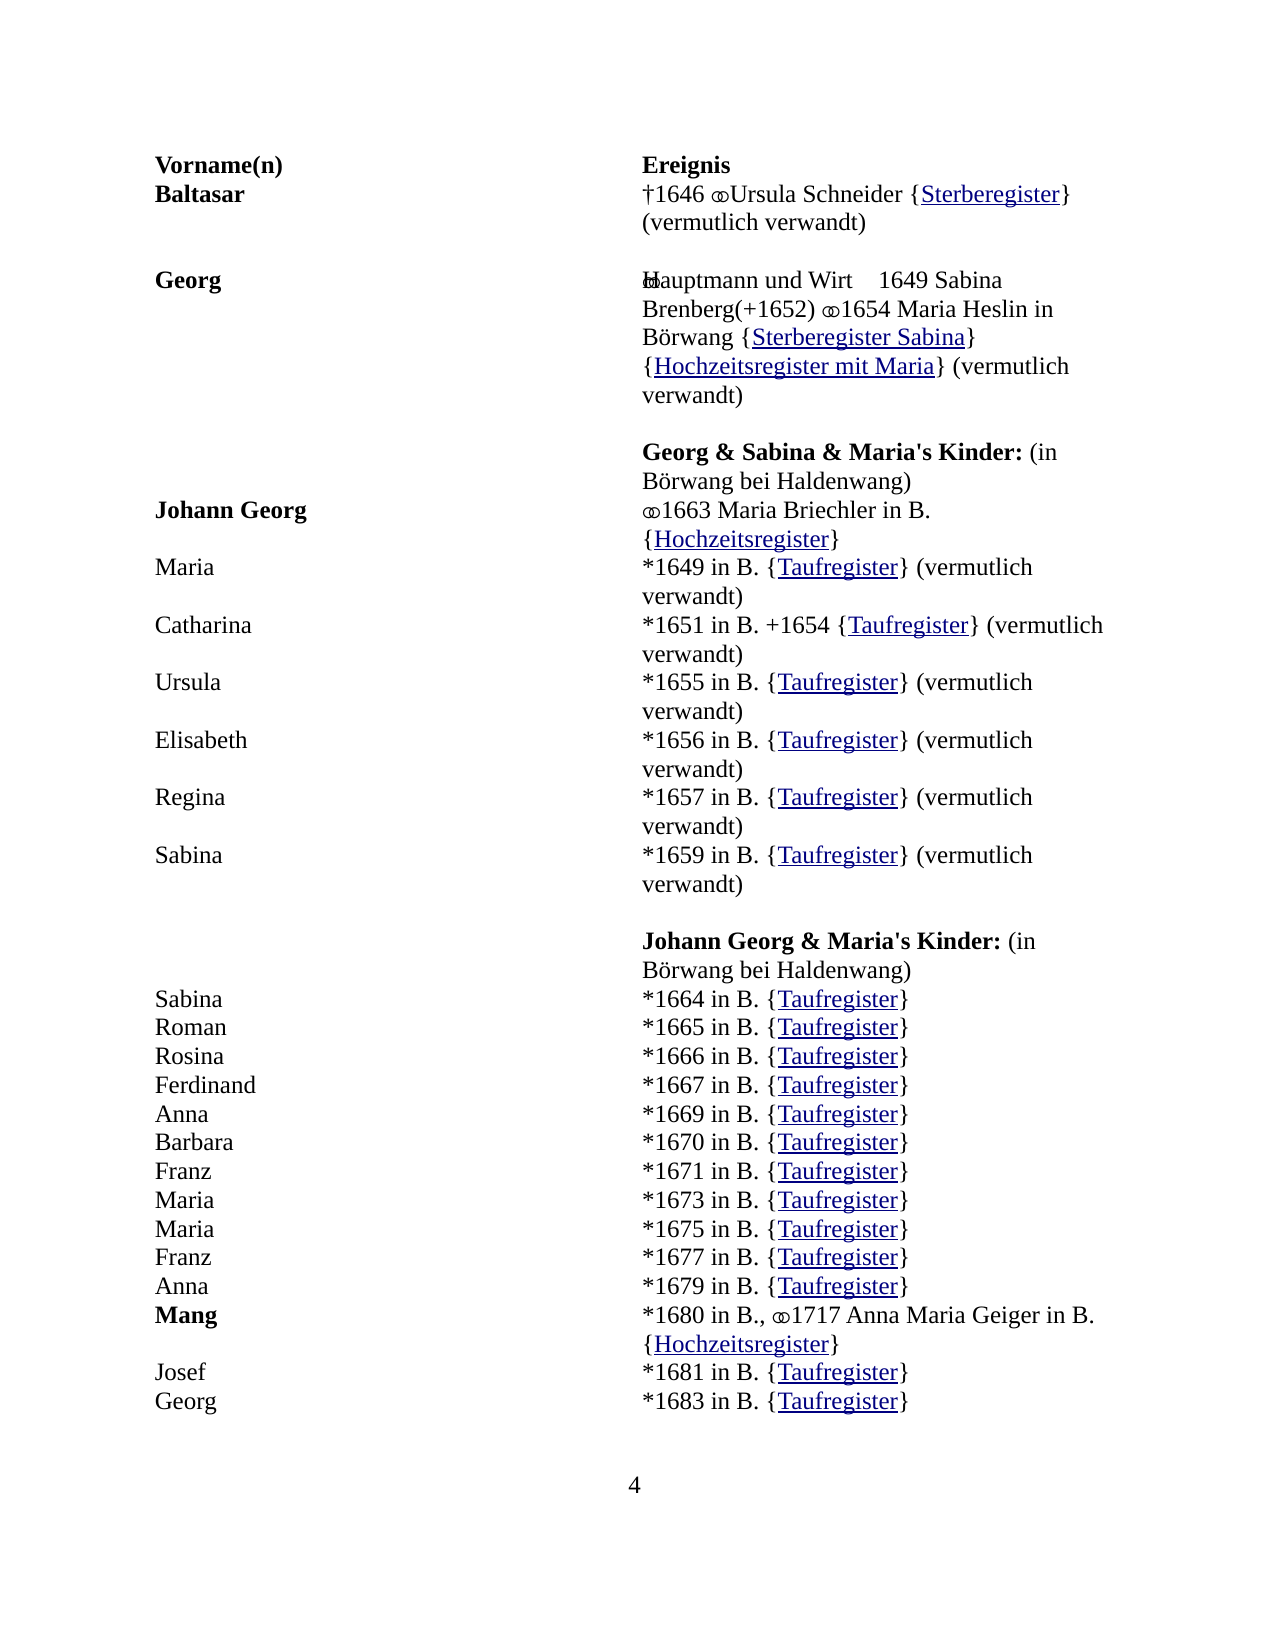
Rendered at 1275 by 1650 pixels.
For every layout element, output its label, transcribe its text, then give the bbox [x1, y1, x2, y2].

table_cell Anna [150, 1271, 637, 1300]
table_cell [150, 236, 637, 265]
table_cell Maria [150, 1185, 637, 1214]
table_cell *1666 in B. {Taufregister} [638, 1041, 1125, 1070]
table_header Vorname(n) [150, 150, 637, 179]
table_cell *1664 in B. {Taufregister} [638, 984, 1125, 1012]
table_cell *1679 in B. {Taufregister} [638, 1271, 1125, 1300]
table_cell Roman [150, 1013, 637, 1041]
table_cell [638, 898, 1125, 926]
table_cell [638, 409, 1125, 437]
table_cell Regina [150, 783, 637, 840]
table_cell Rosina [150, 1041, 637, 1070]
table_cell *1673 in B. {Taufregister} [638, 1185, 1125, 1214]
table_cell Mang [150, 1300, 637, 1357]
table_cell *1656 in B. {Taufregister} (vermutlich verwandt) [638, 725, 1125, 782]
table_cell *1669 in B. {Taufregister} [638, 1099, 1125, 1127]
table_cell Josef [150, 1358, 637, 1386]
table_cell *1665 in B. {Taufregister} [638, 1013, 1125, 1041]
table_cell *1651 in B. +1654 {Taufregister} (vermutlich verwandt) [638, 610, 1125, 667]
table_cell Sabina [150, 984, 637, 1012]
table_cell Sabina [150, 840, 637, 897]
table_cell *1670 in B. {Taufregister} [638, 1128, 1125, 1156]
table_cell [150, 898, 637, 926]
table_cell *1680 in B., ⚭1717 Anna Maria Geiger in B. {Hochzeitsregister} [638, 1300, 1125, 1357]
table_cell Maria [150, 553, 637, 610]
table_cell Ferdinand [150, 1070, 637, 1099]
table_cell Catharina [150, 610, 637, 667]
table_cell Elisabeth [150, 725, 637, 782]
table_cell Ursula [150, 668, 637, 725]
table_cell Franz [150, 1243, 637, 1271]
table_cell *1657 in B. {Taufregister} (vermutlich verwandt) [638, 783, 1125, 840]
table_cell Johann Georg [150, 495, 637, 552]
table_cell [150, 926, 637, 984]
table_cell ⚭1663 Maria Briechler in B. {Hochzeitsregister} [638, 495, 1125, 552]
table_cell *1683 in B. {Taufregister} [638, 1386, 1125, 1415]
table_cell *1667 in B. {Taufregister} [638, 1070, 1125, 1099]
table_cell *1649 in B. {Taufregister} (vermutlich verwandt) [638, 553, 1125, 610]
table_cell *1659 in B. {Taufregister} (vermutlich verwandt) [638, 840, 1125, 897]
table_cell Maria [150, 1214, 637, 1242]
table_cell 🔨Hauptmann und Wirt ⚭1649 Sabina Brenberg(+1652) ⚭1654 Maria Heslin in Börwang {Sterberegister Sabina} {Hochzeitsregister mit Maria} (vermutlich verwandt) [638, 265, 1125, 409]
table_cell Georg & Sabina & Maria's Kinder: (in Börwang bei Haldenwang) [638, 438, 1125, 495]
table_cell *1677 in B. {Taufregister} [638, 1243, 1125, 1271]
table_cell *1681 in B. {Taufregister} [638, 1358, 1125, 1386]
table_header Ereignis [638, 150, 1125, 179]
table_cell [150, 409, 637, 437]
table_cell Georg [150, 265, 637, 409]
table_cell *1675 in B. {Taufregister} [638, 1214, 1125, 1242]
table_cell Georg [150, 1386, 637, 1415]
table_cell [150, 438, 637, 495]
table_cell Franz [150, 1156, 637, 1185]
table_cell Johann Georg & Maria's Kinder: (in Börwang bei Haldenwang) [638, 926, 1125, 984]
table_cell †1646 ⚭Ursula Schneider {Sterberegister} (vermutlich verwandt) [638, 179, 1125, 236]
table_cell *1655 in B. {Taufregister} (vermutlich verwandt) [638, 668, 1125, 725]
table_cell Anna [150, 1099, 637, 1127]
table_cell [638, 236, 1125, 265]
table_cell *1671 in B. {Taufregister} [638, 1156, 1125, 1185]
table_cell Barbara [150, 1128, 637, 1156]
table_cell Baltasar [150, 179, 637, 236]
